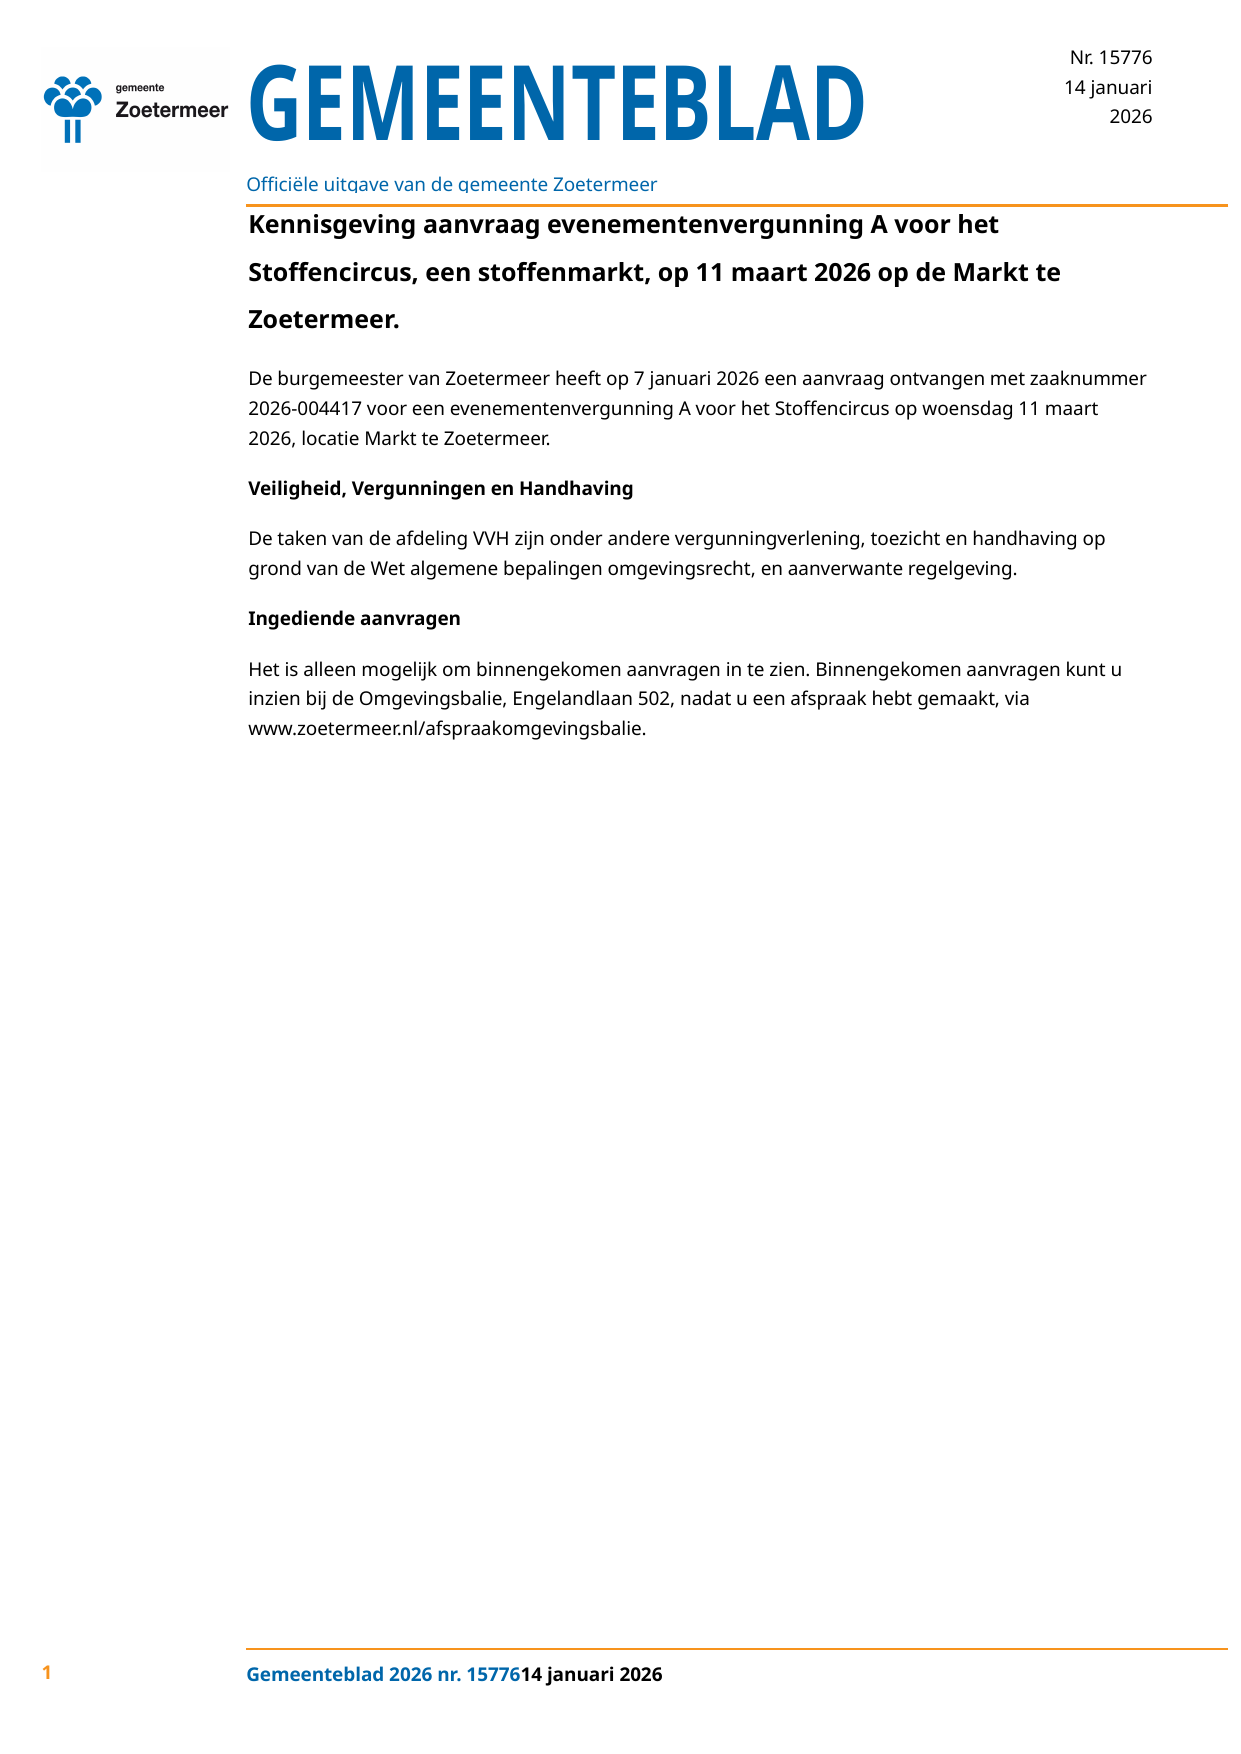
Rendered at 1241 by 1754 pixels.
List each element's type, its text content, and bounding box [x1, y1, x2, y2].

text Veiligheid, Vergunningen en Handhaving [248, 475, 1152, 501]
text Kennisgeving aanvraag evenementenvergunning A voor het Stoffencircus, een stoffenmarkt, op 11 maart 2026 op de Markt te Zoetermeer. [248, 207, 1152, 336]
text De taken van de afdeling VVH zijn onder andere vergunningverlening, toezicht en handhaving op grond van de Wet algemene bepalingen omgevingsrecht, en aanverwante regelgeving. [248, 526, 1152, 581]
text Het is alleen mogelijk om binnengekomen aanvragen in te zien. Binnengekomen aanvragen kunt u inzien bij de Omgevingsbalie, Engelandlaan 502, nadat u een afspraak hebt gemaakt, via www.zoetermeer.nl/afspraakomgevingsbalie. [248, 656, 1152, 741]
text Ingediende aanvragen [248, 606, 1152, 631]
text De burgemeester van Zoetermeer heeft op 7 januari 2026 een aanvraag ontvangen met zaaknummer 2026-004417 voor een evenementenvergunning A voor het Stoffencircus op woensdag 11 maart 2026, locatie Markt te Zoetermeer. [248, 366, 1152, 450]
picture [41, 47, 231, 172]
